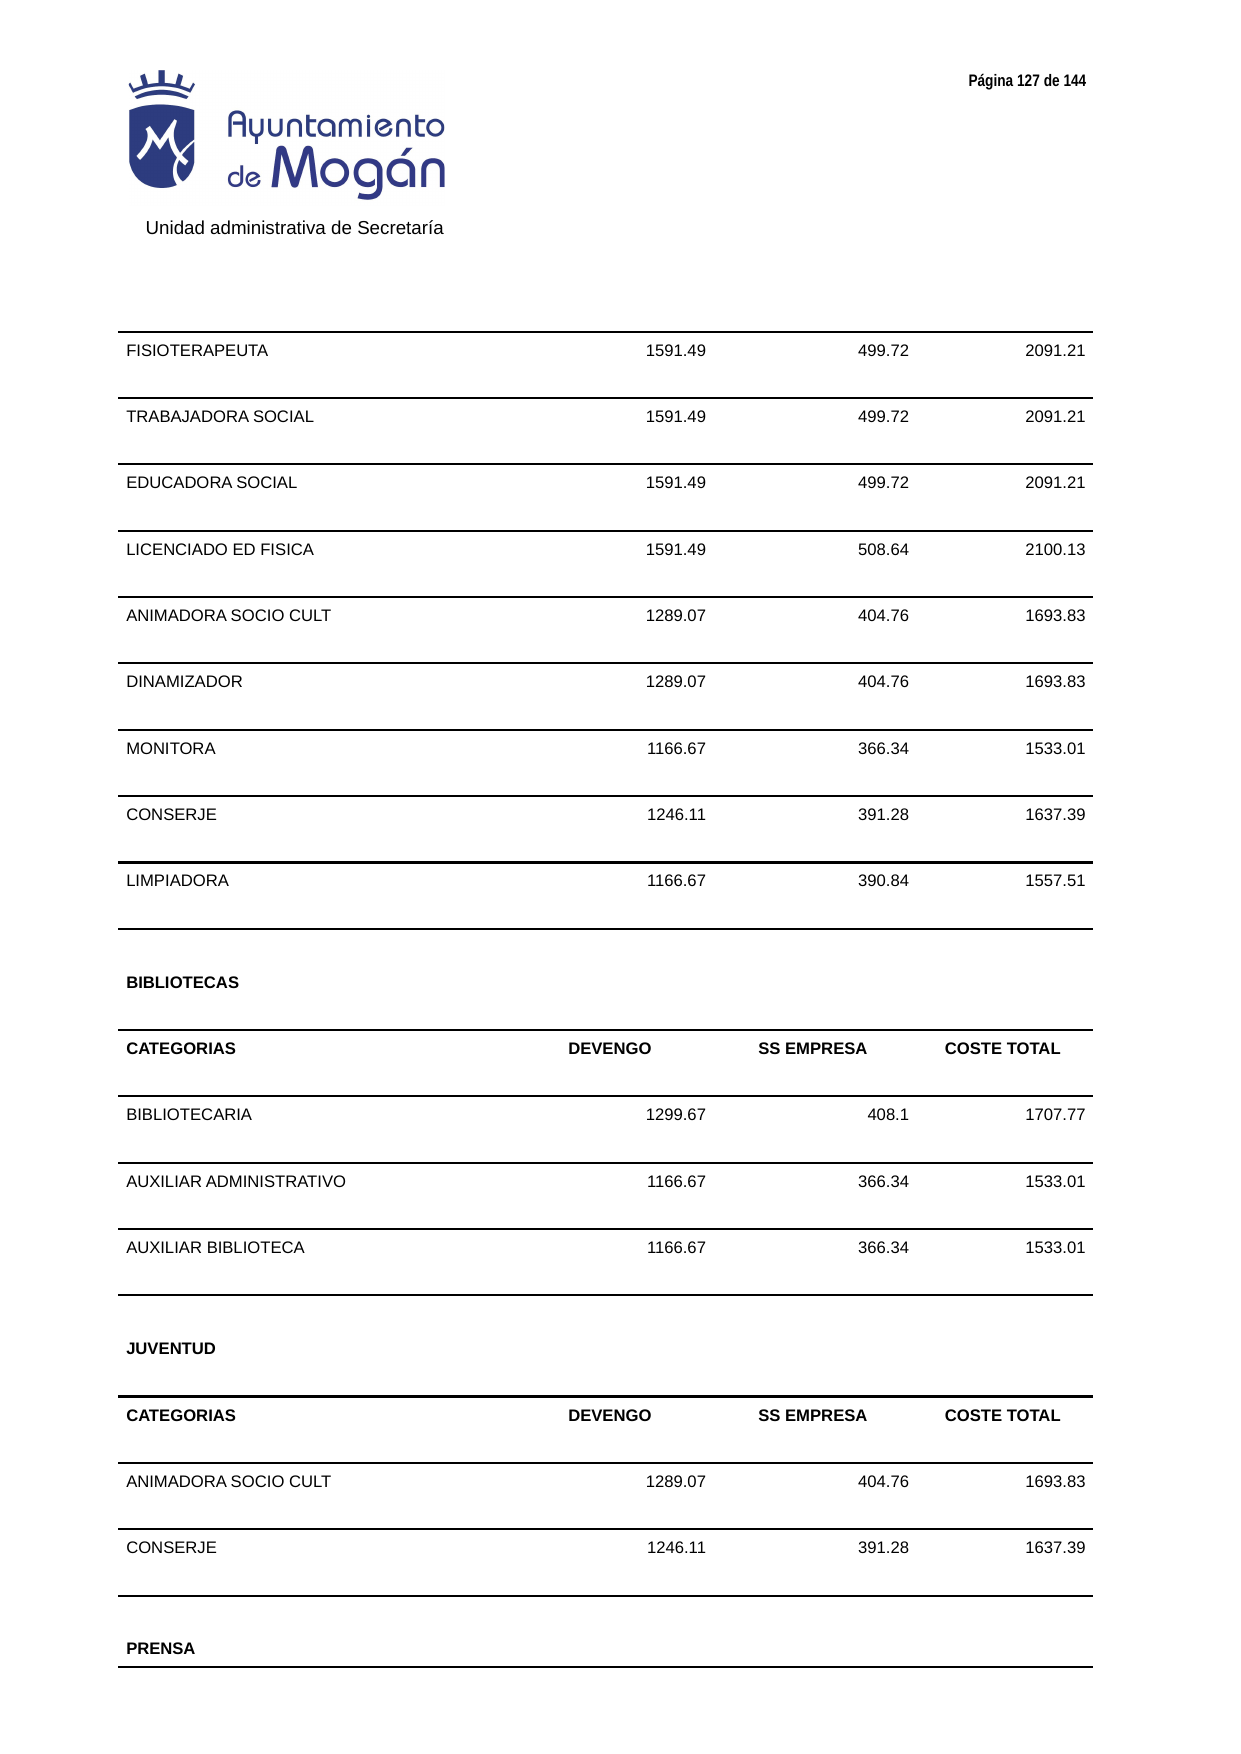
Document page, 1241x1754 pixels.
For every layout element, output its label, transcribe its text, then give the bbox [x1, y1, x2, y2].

table_cell 391,28 [714, 1530, 917, 1594]
table_cell 366,34 [714, 1230, 917, 1294]
table_cell [510, 1597, 713, 1631]
table_cell ANIMADORA SOCIO CULT [118, 598, 510, 662]
table_cell LICENCIADO ED FISICA [118, 532, 510, 596]
table_cell 1246,11 [510, 1530, 713, 1594]
table_cell AUXILIAR ADMINISTRATIVO [118, 1164, 510, 1228]
table_cell 1707,77 [917, 1097, 1093, 1162]
table_cell [714, 1631, 917, 1666]
table_cell 1637,39 [917, 797, 1093, 861]
table_cell [917, 965, 1093, 1029]
table_cell MONITORA [118, 731, 510, 795]
table_cell 1591,49 [510, 465, 713, 529]
table_cell [917, 1296, 1093, 1331]
table_cell 508,64 [714, 532, 917, 596]
table_cell 1557,51 [917, 864, 1093, 928]
table_cell 499,72 [714, 333, 917, 397]
table_cell DINAMIZADOR [118, 664, 510, 729]
table_cell 404,76 [714, 664, 917, 729]
table_cell 1591,49 [510, 333, 713, 397]
table_cell 1166,67 [510, 731, 713, 795]
table_cell [510, 1631, 713, 1666]
picture [128, 70, 445, 206]
table_cell 1591,49 [510, 532, 713, 596]
table_cell CATEGORIAS [118, 1398, 510, 1462]
table_cell 2091,21 [917, 465, 1093, 529]
table_cell 499,72 [714, 465, 917, 529]
table_cell [510, 930, 713, 964]
table_cell DEVENGO [510, 1031, 713, 1095]
table_cell 1533,01 [917, 1164, 1093, 1228]
table_cell LIMPIADORA [118, 864, 510, 928]
table_cell [118, 930, 510, 964]
table_cell [118, 1597, 510, 1631]
table_cell BIBLIOTECARIA [118, 1097, 510, 1162]
table_cell 1591,49 [510, 399, 713, 463]
table_cell [714, 1331, 917, 1395]
table_cell PRENSA [118, 1631, 510, 1666]
table_cell 1166,67 [510, 1230, 713, 1294]
table_cell [714, 930, 917, 964]
table_cell 1289,07 [510, 598, 713, 662]
table_cell JUVENTUD [118, 1331, 510, 1395]
table_cell 408,1 [714, 1097, 917, 1162]
table_cell 390,84 [714, 864, 917, 928]
table_cell [714, 1597, 917, 1631]
table_cell [510, 1296, 713, 1331]
table_cell TRABAJADORA SOCIAL [118, 399, 510, 463]
table_cell CATEGORIAS [118, 1031, 510, 1095]
table_cell [917, 930, 1093, 964]
table_cell 404,76 [714, 1464, 917, 1528]
table_cell 1299,67 [510, 1097, 713, 1162]
table_cell 1166,67 [510, 864, 713, 928]
table_cell 366,34 [714, 1164, 917, 1228]
table_cell [714, 1296, 917, 1331]
table_cell 391,28 [714, 797, 917, 861]
table_cell 2100,13 [917, 532, 1093, 596]
table_cell 1246,11 [510, 797, 713, 861]
table_cell 1289,07 [510, 1464, 713, 1528]
table_cell [510, 1331, 713, 1395]
table_cell 1693,83 [917, 1464, 1093, 1528]
table_cell DEVENGO [510, 1398, 713, 1462]
table_cell [714, 965, 917, 1029]
table_cell 366,34 [714, 731, 917, 795]
table_cell [118, 1296, 510, 1331]
table_cell 1693,83 [917, 598, 1093, 662]
table_cell 1693,83 [917, 664, 1093, 729]
table_cell CONSERJE [118, 1530, 510, 1594]
table_cell CONSERJE [118, 797, 510, 861]
table_cell [917, 1331, 1093, 1395]
table_cell 1289,07 [510, 664, 713, 729]
table_cell 1533,01 [917, 1230, 1093, 1294]
table_cell COSTE TOTAL [917, 1398, 1093, 1462]
table_cell [917, 1597, 1093, 1631]
table_cell EDUCADORA SOCIAL [118, 465, 510, 529]
table_cell 499,72 [714, 399, 917, 463]
table_cell FISIOTERAPEUTA [118, 333, 510, 397]
table_cell 2091,21 [917, 333, 1093, 397]
table_cell 1166,67 [510, 1164, 713, 1228]
table_cell 404,76 [714, 598, 917, 662]
table_cell SS EMPRESA [714, 1031, 917, 1095]
table_cell BIBLIOTECAS [118, 965, 510, 1029]
table_cell COSTE TOTAL [917, 1031, 1093, 1095]
table_cell [510, 965, 713, 1029]
table_cell [917, 1631, 1093, 1666]
table_cell 2091,21 [917, 399, 1093, 463]
table_cell SS EMPRESA [714, 1398, 917, 1462]
table_cell AUXILIAR BIBLIOTECA [118, 1230, 510, 1294]
table_cell 1637,39 [917, 1530, 1093, 1594]
table_cell 1533,01 [917, 731, 1093, 795]
table_cell ANIMADORA SOCIO CULT [118, 1464, 510, 1528]
